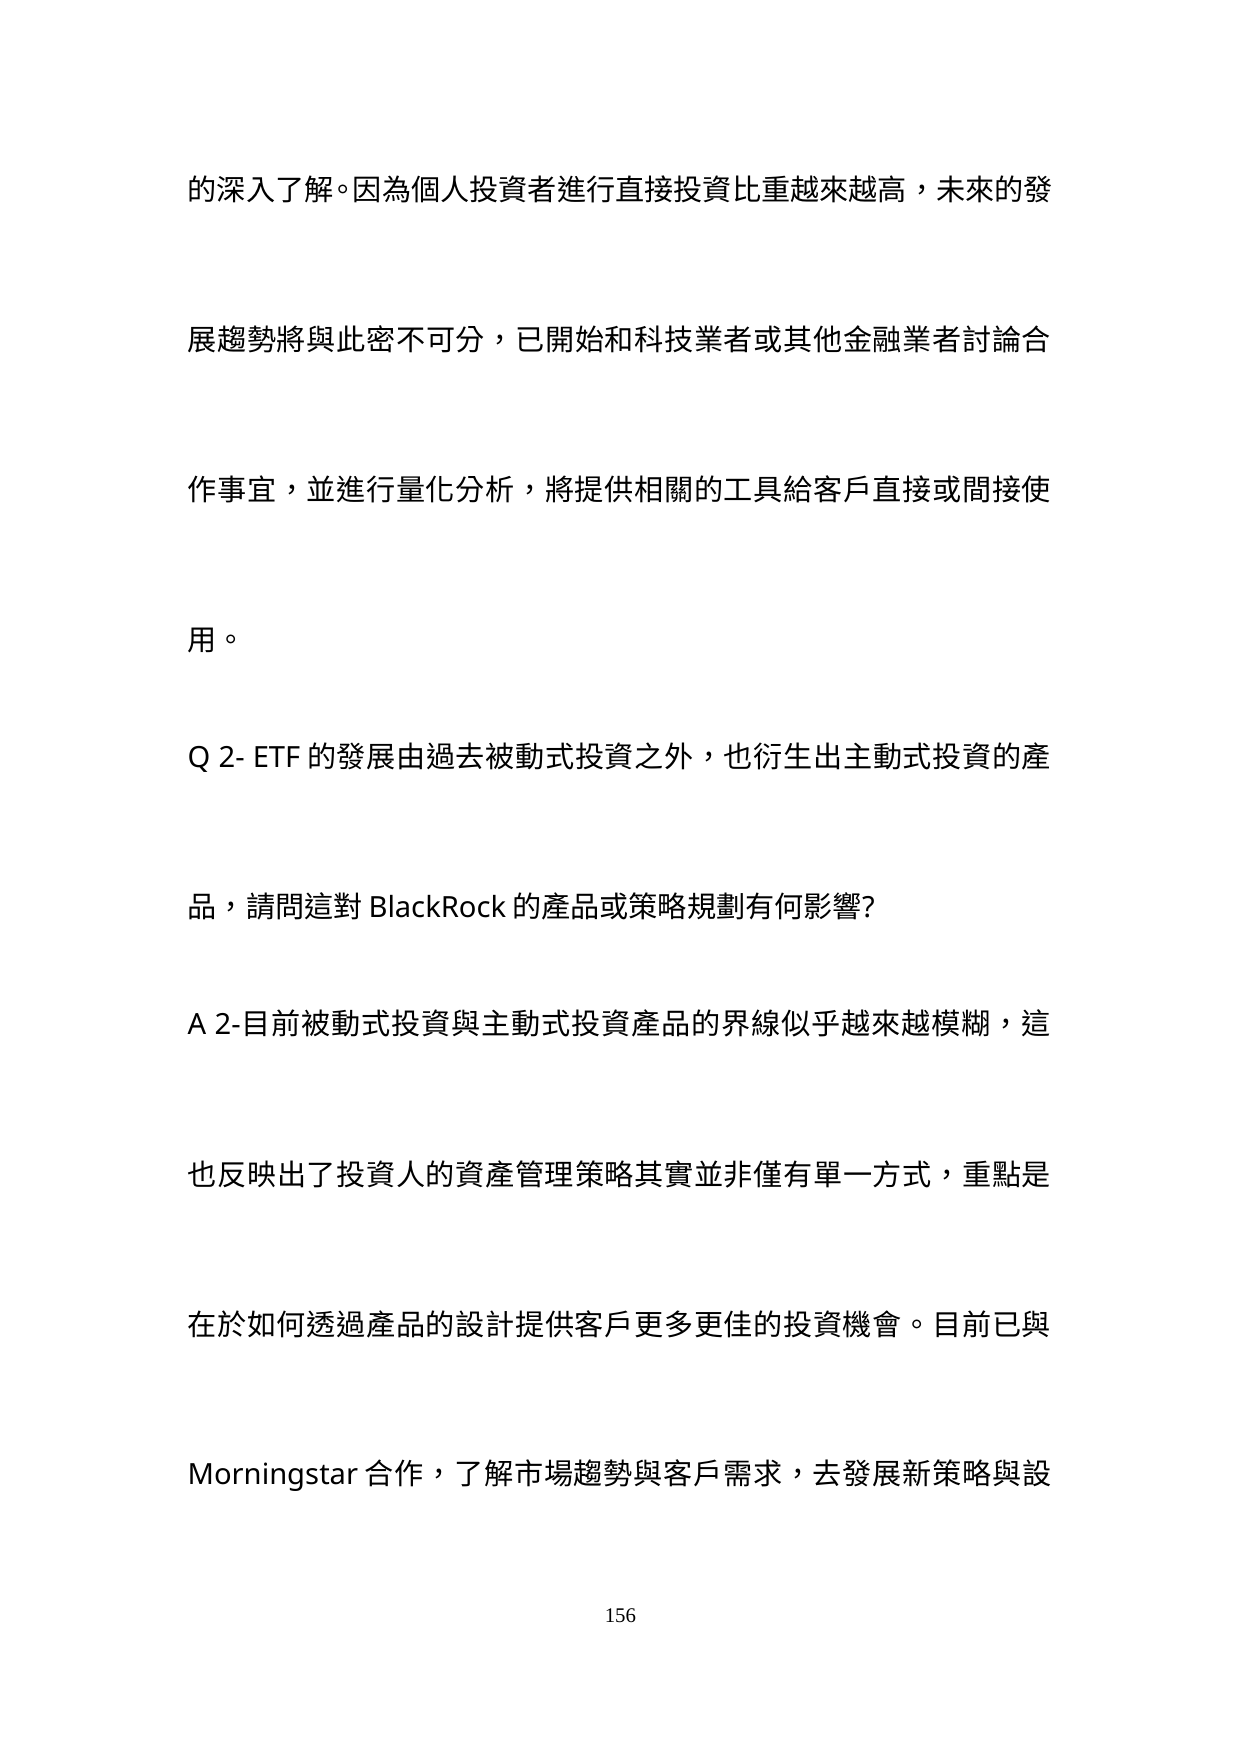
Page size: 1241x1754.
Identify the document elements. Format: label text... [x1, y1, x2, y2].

text A 2-目前被動式投資與主動式投資產品的界線似乎越來越模糊，這也反映出了投資人的資產管理策略其實並非僅有單一方式，重點是在於如何透過產品的設計提供客戶更多更佳的投資機會。目前已與Morningstar合作，了解市場趨勢與客戶需求，去發展新策略與設 [187, 985, 1053, 1510]
text 的深入了解。因為個人投資者進行直接投資比重越來越高，未來的發展趨勢將與此密不可分，已開始和科技業者或其他金融業者討論合作事宜，並進行量化分析，將提供相關的工具給客戶直接或間接使用。 [187, 150, 1053, 675]
text Q 2- ETF的發展由過去被動式投資之外，也衍生出主動式投資的產品，請問這對BlackRock的產品或策略規劃有何影響? [187, 717, 1053, 942]
